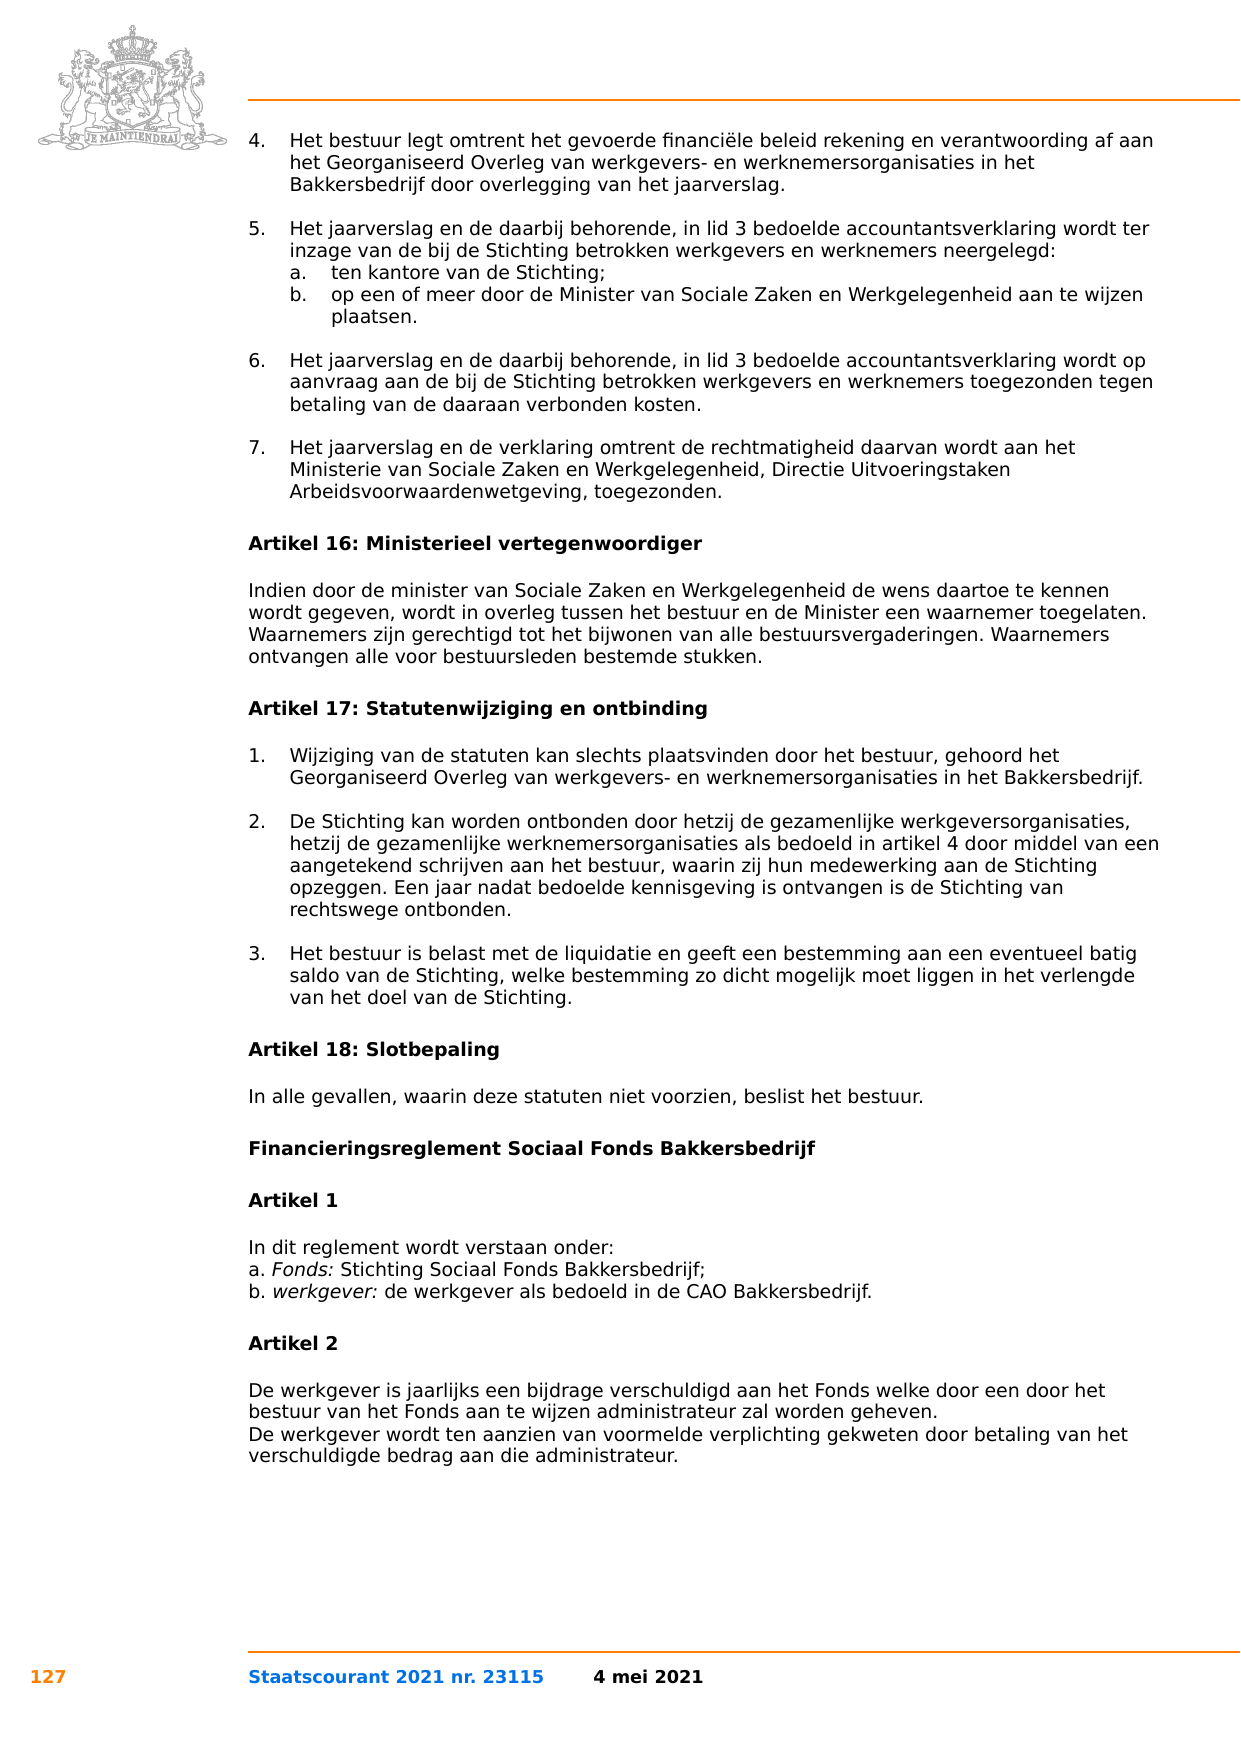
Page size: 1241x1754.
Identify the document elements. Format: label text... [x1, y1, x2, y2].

subtitle Artikel 17: Statutenwijziging en ontbinding [248, 698, 1163, 720]
subtitle Artikel 1 [248, 1189, 1163, 1212]
text 2. De Stichting kan worden ontbonden door hetzij de gezamenlijke werkgeversorganisaties, hetzij de gezamenlijke werknemersorganisaties als bedoeld in artikel 4 door middel van een aangetekend schrijven aan het bestuur, waarin zij hun medewerking aan de Stichting opzeggen. Een jaar nadat bedoelde kennisgeving is ontvangen is de Stichting van rechtswege ontbonden. [248, 811, 1163, 921]
text 7. Het jaarverslag en de verklaring omtrent de rechtmatigheid daarvan wordt aan het Ministerie van Sociale Zaken en Werkgelegenheid, Directie Uitvoeringstaken Arbeidsvoorwaardenwetgeving, toegezonden. [248, 437, 1163, 503]
subtitle Artikel 18: Slotbepaling [248, 1039, 1163, 1061]
text 4. Het bestuur legt omtrent het gevoerde financiële beleid rekening en verantwoording af aan het Georganiseerd Overleg van werkgevers- en werknemersorganisaties in het Bakkersbedrijf door overlegging van het jaarverslag. [248, 130, 1163, 196]
text Indien door de minister van Sociale Zaken en Werkgelegenheid de wens daartoe te kennen wordt gegeven, wordt in overleg tussen het bestuur en de Minister een waarnemer toegelaten. Waarnemers zijn gerechtigd tot het bijwonen van alle bestuursvergaderingen. Waarnemers ontvangen alle voor bestuursleden bestemde stukken. [248, 580, 1163, 668]
subtitle Artikel 16: Ministerieel vertegenwoordiger [248, 533, 1163, 555]
text b. werkgever: de werkgever als bedoeld in de CAO Bakkersbedrijf. [248, 1281, 1163, 1302]
text 1. Wijziging van de statuten kan slechts plaatsvinden door het bestuur, gehoord het Georganiseerd Overleg van werkgevers- en werknemersorganisaties in het Bakkersbedrijf. [248, 745, 1163, 789]
text a. Fonds: Stichting Sociaal Fonds Bakkersbedrijf; [248, 1258, 1163, 1281]
text 5. Het jaarverslag en de daarbij behorende, in lid 3 bedoelde accountantsverklaring wordt ter inzage van de bij de Stichting betrokken werkgevers en werknemers neergelegd: [248, 218, 1163, 262]
picture [38, 25, 227, 150]
text 6. Het jaarverslag en de daarbij behorende, in lid 3 bedoelde accountantsverklaring wordt op aanvraag aan de bij de Stichting betrokken werkgevers en werknemers toegezonden tegen betaling van de daaraan verbonden kosten. [248, 349, 1163, 415]
text De werkgever wordt ten aanzien van voormelde verplichting gekweten door betaling van het verschuldigde bedrag aan die administrateur. [248, 1423, 1163, 1467]
subtitle Artikel 2 [248, 1332, 1163, 1354]
subtitle Financieringsreglement Sociaal Fonds Bakkersbedrijf [248, 1138, 1163, 1159]
text a. ten kantore van de Stichting; [289, 262, 1163, 284]
text In alle gevallen, waarin deze statuten niet voorzien, beslist het bestuur. [248, 1086, 1163, 1108]
text 3. Het bestuur is belast met de liquidatie en geeft een bestemming aan een eventueel batig saldo van de Stichting, welke bestemming zo dicht mogelijk moet liggen in het verlengde van het doel van de Stichting. [248, 943, 1163, 1009]
text In dit reglement wordt verstaan onder: [248, 1237, 1163, 1258]
text De werkgever is jaarlijks een bijdrage verschuldigd aan het Fonds welke door een door het bestuur van het Fonds aan te wijzen administrateur zal worden geheven. [248, 1379, 1163, 1423]
text b. op een of meer door de Minister van Sociale Zaken en Werkgelegenheid aan te wijzen plaatsen. [289, 284, 1163, 328]
